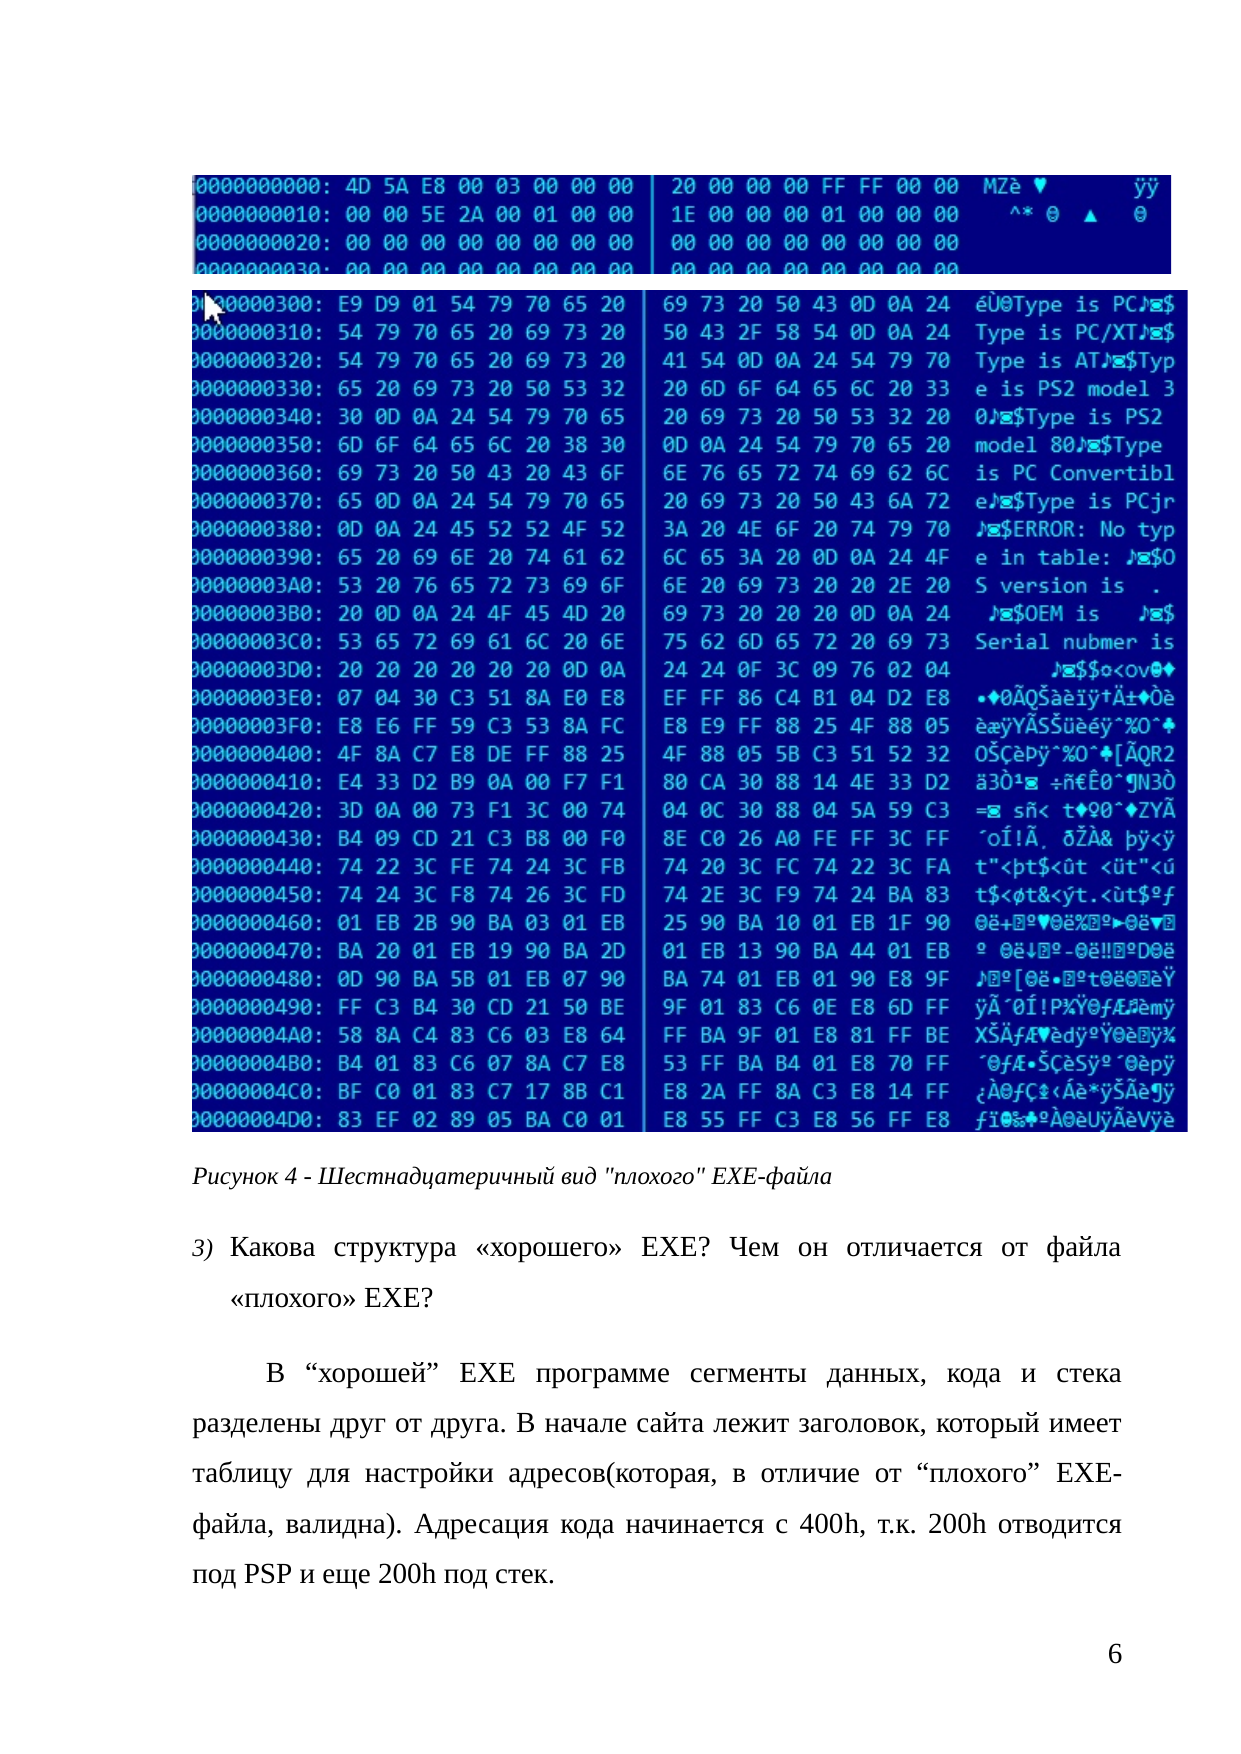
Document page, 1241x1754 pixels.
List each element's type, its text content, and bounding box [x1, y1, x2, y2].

text Рисунок 4 - Шестнадцатеричный вид "плохого" EXE-файла [118, 1161, 1122, 1190]
text В “хорошей” EXE программе сегменты данных, кода и стека разделены друг от друга. В начале сайта лежит заголовок, который имеет таблицу для настройки адресов(которая, в отличие от “плохого” EXE-файла, валидна). Адресация кода начинается с 400h, т.к. 200h отводится под PSP и еще 200h под стек. [192, 1355, 1122, 1590]
list Какова структура «хорошего» EXE? Чем он отличается от файла «плохого» EXE? [192, 1229, 1122, 1313]
